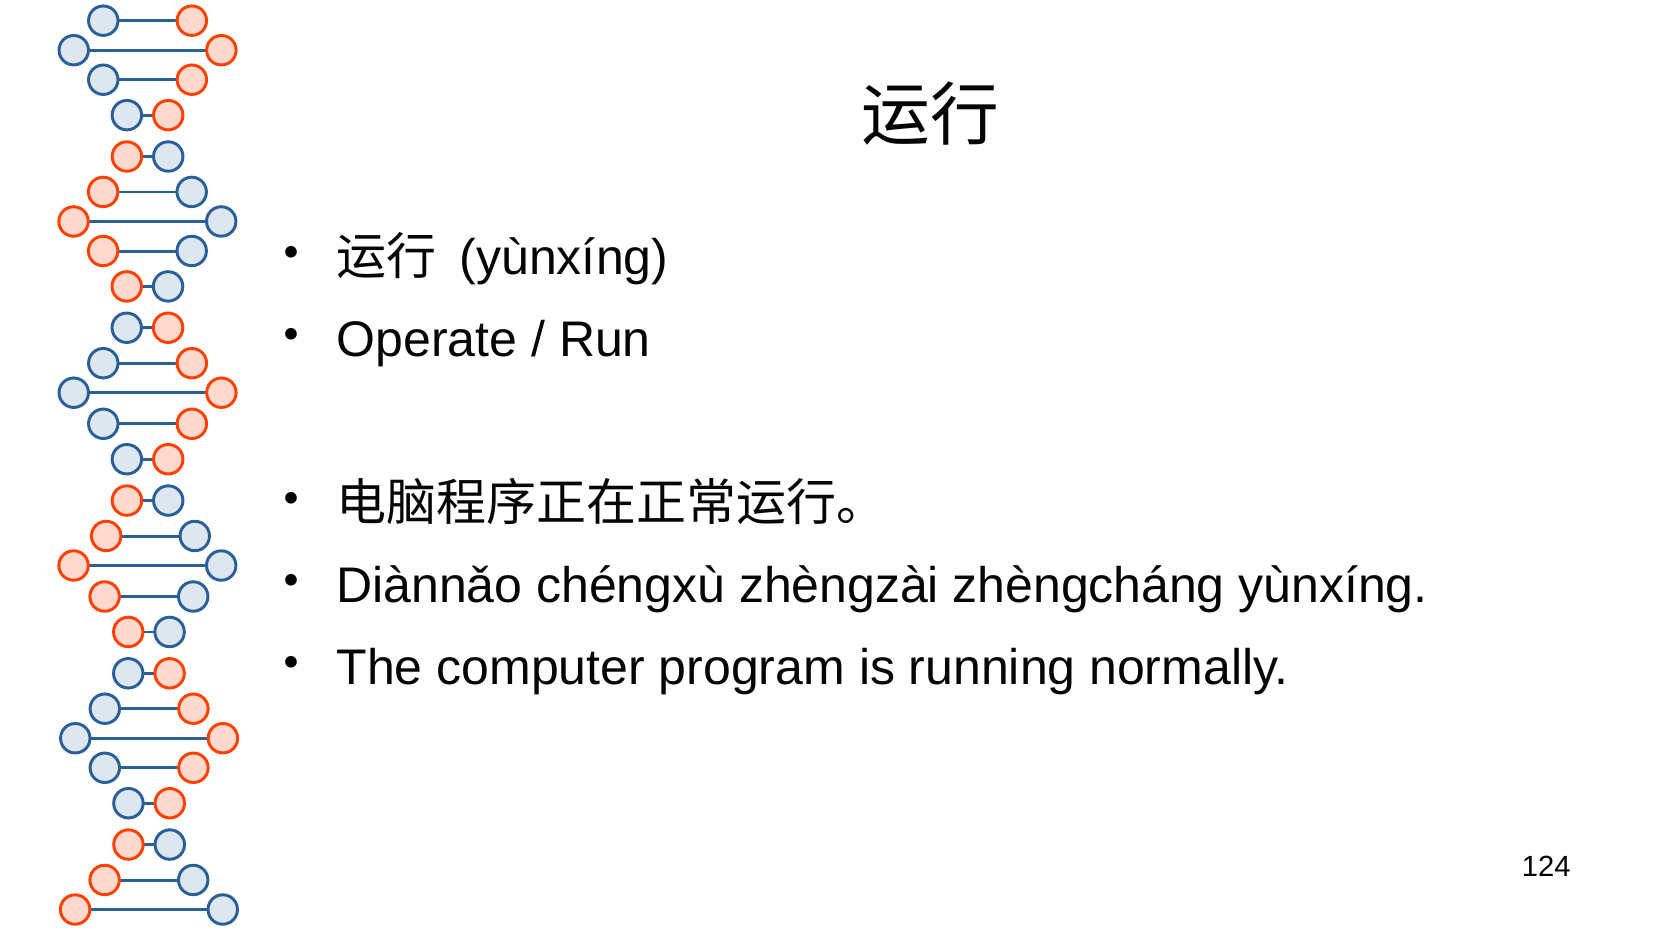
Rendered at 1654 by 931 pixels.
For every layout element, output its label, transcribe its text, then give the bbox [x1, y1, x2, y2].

title 运行 [265, 35, 1595, 189]
list 运行 (yùnxíng) Operate / Run 电脑程序正在正常运行。 Diànnǎo chéngxù zhèngzài zhèngcháng yùnxíng. The computer program is running normally. [265, 224, 1595, 764]
